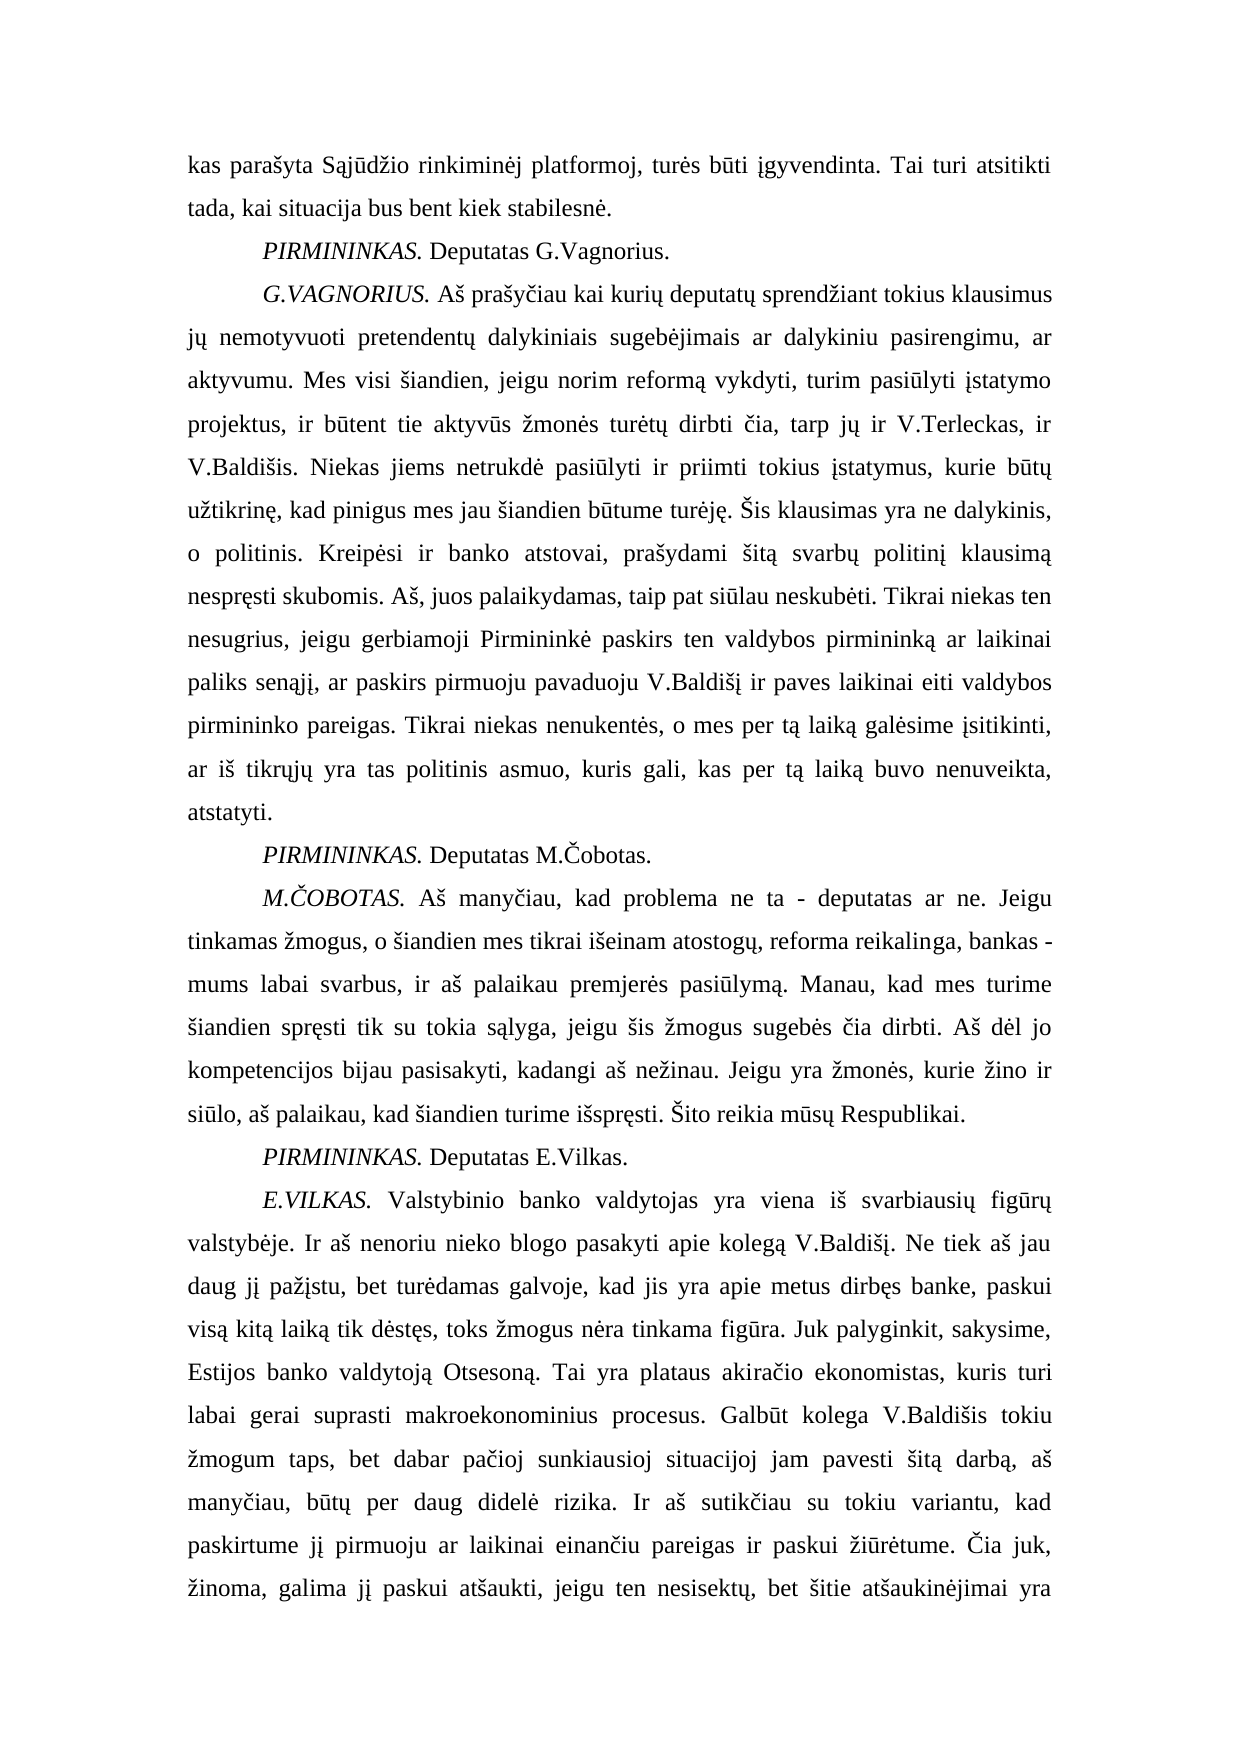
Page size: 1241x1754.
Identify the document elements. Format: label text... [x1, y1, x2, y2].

text kas parašyta Sąjūdžio rinkiminėj platformoj, turės būti įgyvendinta. Tai turi atsitikti tada, kai situacija bus bent kiek stabilesnė. [187, 150, 1053, 222]
text G.VAGNORIUS. Aš prašyčiau kai kurių deputatų sprendžiant tokius klausimus jų nemotyvuoti pretendentų dalykiniais sugebėjimais ar dalykiniu pasirengimu, ar aktyvumu. Mes visi šiandien, jeigu norim reformą vykdyti, turim pasiūlyti įstatymo projektus, ir būtent tie aktyvūs žmonės turėtų dirbti čia, tarp jų ir V.Terleckas, ir V.Baldišis. Niekas jiems netrukdė pasiūlyti ir priimti tokius įstatymus, kurie būtų užtikrinę, kad pinigus mes jau šiandien būtume turėję. Šis klausimas yra ne dalykinis, o politinis. Kreipėsi ir banko atstovai, prašydami šitą svarbų politinį klausimą nespręsti skubomis. Aš, juos palaikydamas, taip pat siūlau neskubėti. Tikrai niekas ten nesugrius, jeigu gerbiamoji Pirmininkė paskirs ten valdybos pirmininką ar laikinai paliks senąjį, ar paskirs pirmuoju pavaduoju V.Baldišį ir paves laikinai eiti valdybos pirmininko pareigas. Tikrai niekas nenukentės, o mes per tą laiką galėsime įsitikinti, ar iš tikrųjų yra tas politinis asmuo, kuris gali, kas per tą laiką buvo nenuveikta, atstatyti. [187, 279, 1053, 826]
text PIRMININKAS. Deputatas M.Čobotas. [187, 840, 1053, 869]
text M.ČOBOTAS. Aš manyčiau, kad problema ne ta - deputatas ar ne. Jeigu tinkamas žmogus, o šiandien mes tikrai išeinam atostogų, reforma reikalin­ga, bankas - mums labai svarbus, ir aš palaikau premjerės pasiūlymą. Manau, kad mes turime šiandien spręsti tik su tokia sąlyga, jeigu šis žmogus sugebės čia dirbti. Aš dėl jo kompetencijos bijau pasisakyti, kadangi aš nežinau. Jeigu yra žmonės, kurie žino ir siūlo, aš palaikau, kad šiandien turime išspręsti. Šito reikia mūsų Respublikai. [187, 883, 1053, 1127]
text E.VILKAS. Valstybinio banko valdytojas yra viena iš svarbiausių figūrų valstybėje. Ir aš nenoriu nieko blogo pasakyti apie kolegą V.Baldišį. Ne tiek aš jau daug jį pažįstu, bet turėdamas galvoje, kad jis yra apie metus dirbęs banke, paskui visą kitą laiką tik dėstęs, toks žmogus nėra tinkama figūra. Juk palyginkit, sakysime, Estijos banko valdytoją Otsesoną. Tai yra plataus aki­račio ekonomistas, kuris turi labai gerai suprasti makroekonominius proce­sus. Galbūt kolega V.Baldišis tokiu žmogum taps, bet dabar pačioj sunkiau­sioj situacijoj jam pavesti šitą darbą, aš manyčiau, būtų per daug didelė rizika. Ir aš sutikčiau su tokiu variantu, kad paskirtume jį pirmuoju ar laikinai einančiu pareigas ir paskui žiūrėtume. Čia juk, žinoma, galima jį paskui atšaukti, jeigu ten nesisektų, bet šitie atšaukinėjimai yra [187, 1185, 1053, 1602]
text PIRMININKAS. Deputatas E.Vilkas. [187, 1142, 1053, 1171]
text PIRMININKAS. Deputatas G.Vagnorius. [187, 236, 1053, 265]
